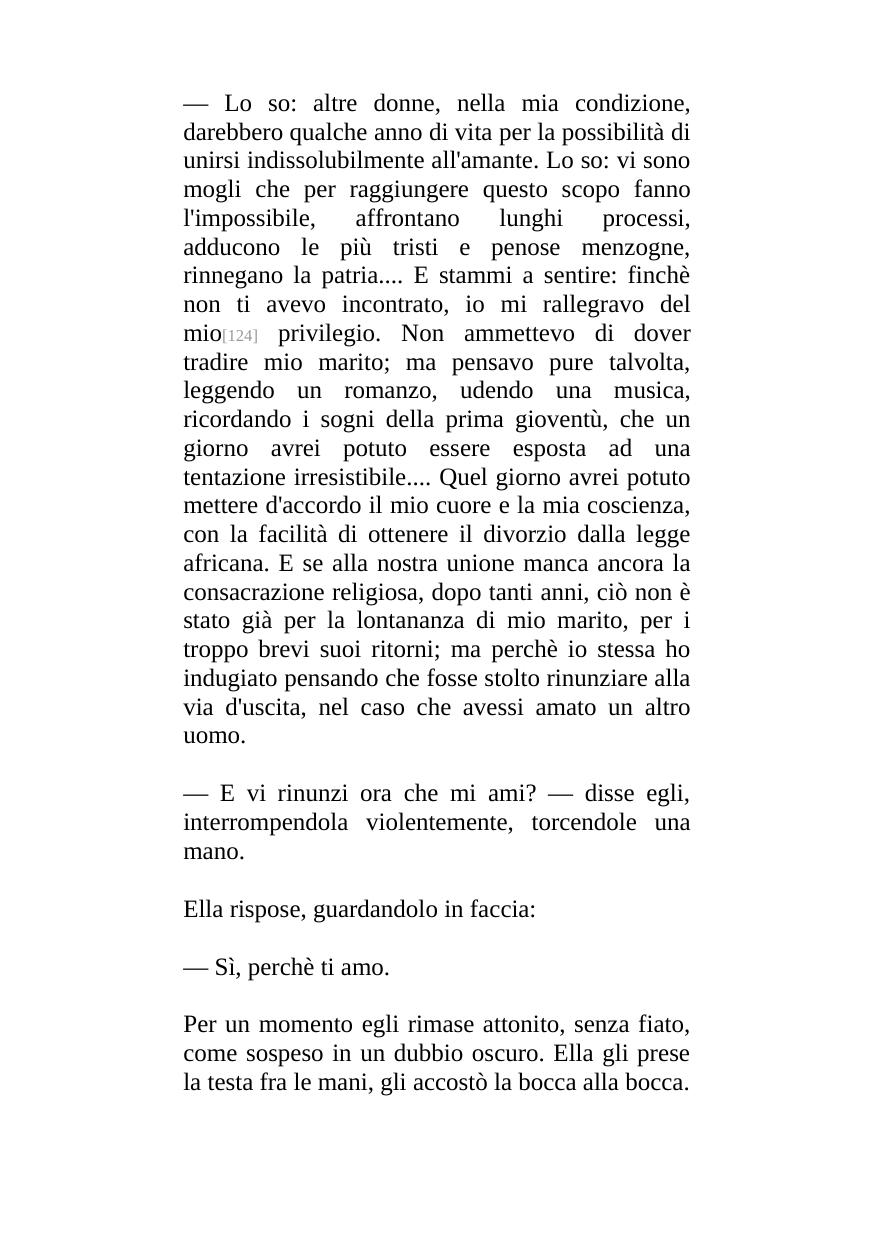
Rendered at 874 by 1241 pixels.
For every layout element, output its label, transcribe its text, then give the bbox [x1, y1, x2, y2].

text — Lo so: altre donne, nella mia condizione, darebbero qualche anno di vita per la possibilità di unirsi indissolubilmente all'amante. Lo so: vi sono mogli che per raggiungere questo scopo fanno l'impossibile, affrontano lunghi processi, adducono le più tristi e penose menzogne, rinnegano la patria.... E stammi a sentire: finchè non ti avevo incontrato, io mi rallegravo del mio[124] privilegio. Non ammettevo di dover tradire mio marito; ma pensavo pure talvolta, leggendo un romanzo, udendo una musica, ricordando i sogni della prima gioventù, che un giorno avrei potuto essere esposta ad una tentazione irresistibile.... Quel giorno avrei potuto mettere d'accordo il mio cuore e la mia coscienza, con la facilità di ottenere il divorzio dalla legge africana. E se alla nostra unione manca ancora la consacrazione religiosa, dopo tanti anni, ciò non è stato già per la lontananza di mio marito, per i troppo brevi suoi ritorni; ma perchè io stessa ho indugiato pensando che fosse stolto rinunziare alla via d'uscita, nel caso che avessi amato un altro uomo. [183, 88, 691, 749]
text — E vi rinunzi ora che mi ami? — disse egli, interrompendola violentemente, torcendole una mano. [183, 778, 691, 864]
text Per un momento egli rimase attonito, senza fiato, come sospeso in un dubbio oscuro. Ella gli prese la testa fra le mani, gli accostò la bocca alla bocca. [183, 1009, 691, 1096]
text — Sì, perchè ti amo. [183, 952, 691, 980]
text Ella rispose, guardandolo in faccia: [183, 894, 691, 922]
